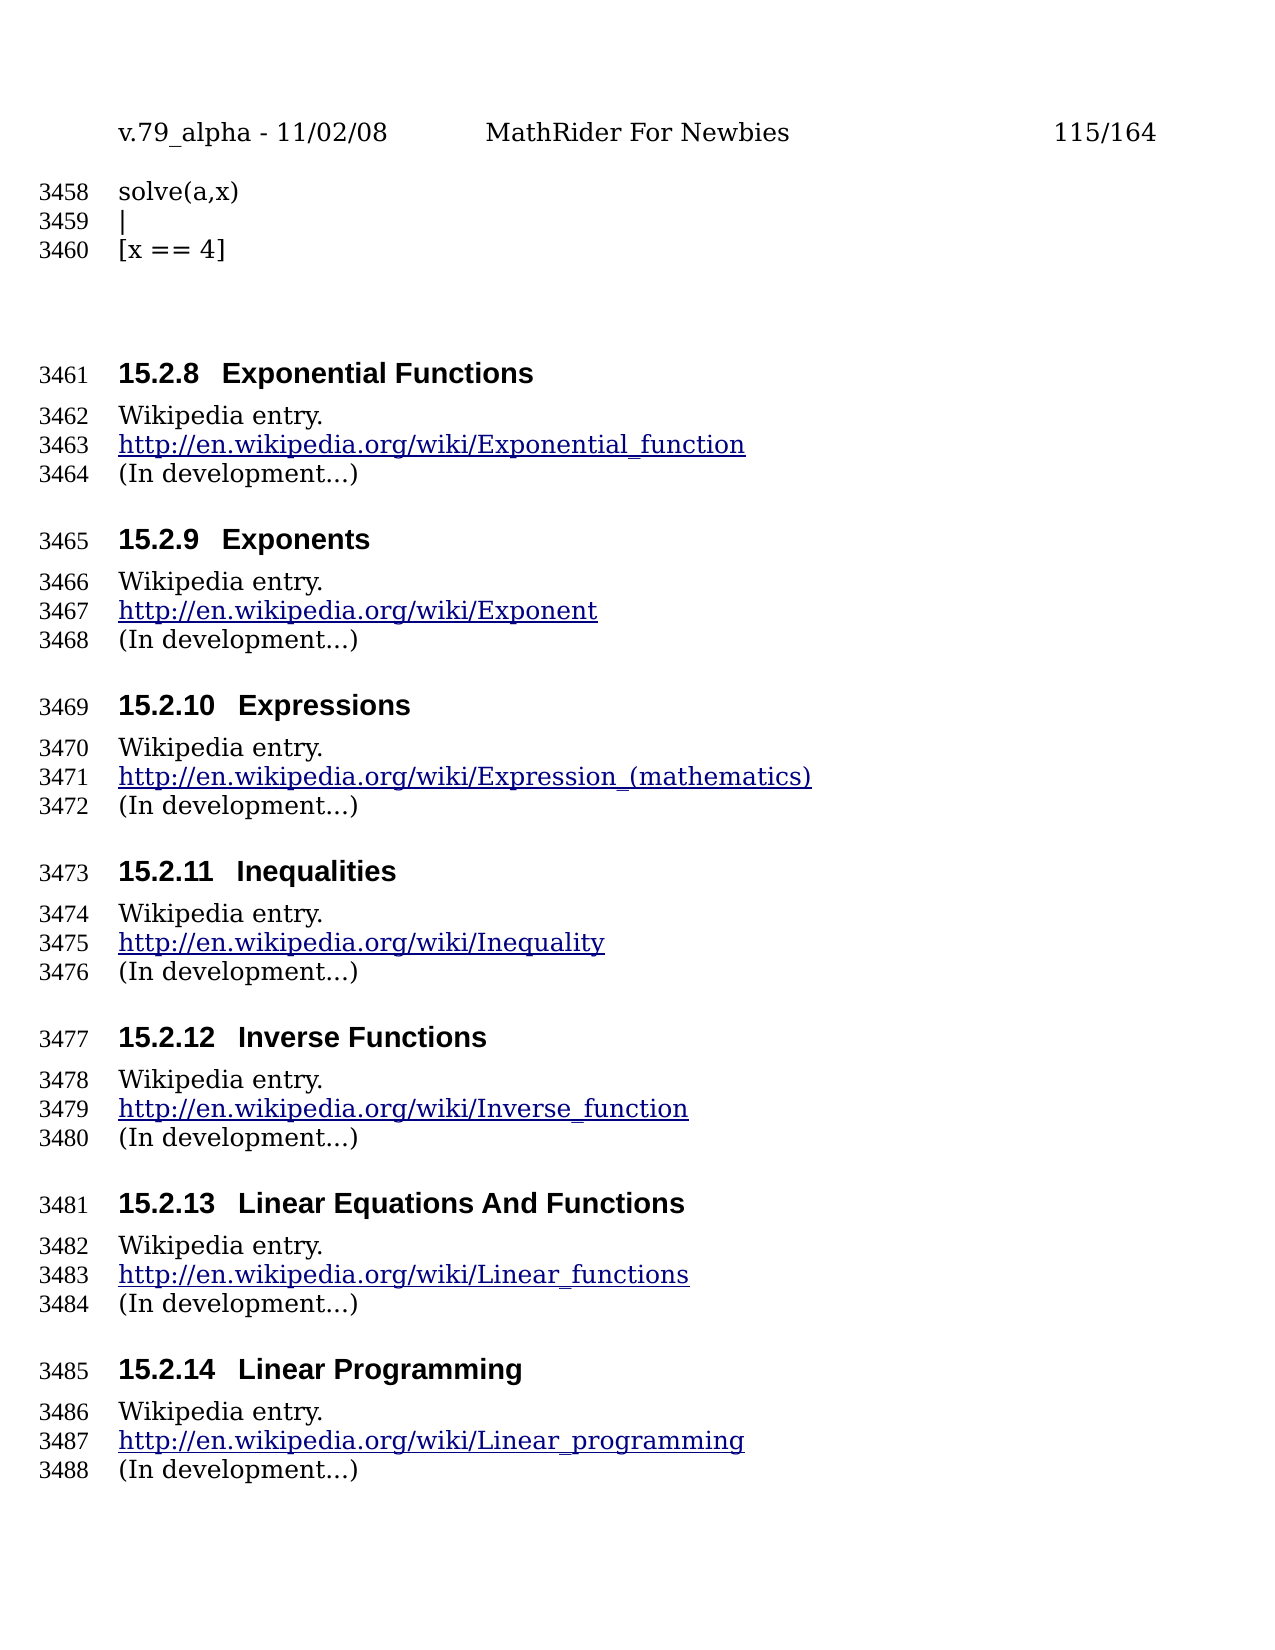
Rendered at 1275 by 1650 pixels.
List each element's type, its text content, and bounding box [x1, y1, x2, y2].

text (In development...) [118, 459, 1157, 489]
text (In development...) [118, 1456, 1157, 1485]
text http://en.wikipedia.org/wiki/Linear_functions [118, 1261, 1157, 1290]
text http://en.wikipedia.org/wiki/Exponent [118, 596, 1157, 626]
subtitle Linear Programming [118, 1352, 1157, 1385]
text Wikipedia entry. [118, 733, 1157, 762]
subtitle Inequalities [118, 854, 1157, 887]
text | [118, 206, 1157, 235]
text http://en.wikipedia.org/wiki/Expression_(mathematics) [118, 762, 1157, 792]
subtitle Linear Equations And Functions [118, 1186, 1157, 1219]
text Wikipedia entry. [118, 1397, 1157, 1427]
subtitle Exponential Functions [118, 356, 1157, 389]
text (In development...) [118, 1124, 1157, 1153]
text Wikipedia entry. [118, 1231, 1157, 1261]
text solve(a,x) [118, 177, 1157, 206]
text Wikipedia entry. [118, 1065, 1157, 1094]
text Wikipedia entry. [118, 567, 1157, 596]
text [x == 4] [118, 235, 1157, 264]
text Wikipedia entry. [118, 401, 1157, 430]
text http://en.wikipedia.org/wiki/Inequality [118, 928, 1157, 958]
text Wikipedia entry. [118, 899, 1157, 928]
text (In development...) [118, 958, 1157, 987]
text http://en.wikipedia.org/wiki/Inverse_function [118, 1094, 1157, 1124]
text (In development...) [118, 626, 1157, 655]
subtitle Inverse Functions [118, 1020, 1157, 1053]
text (In development...) [118, 1290, 1157, 1319]
text http://en.wikipedia.org/wiki/Linear_programming [118, 1427, 1157, 1456]
text (In development...) [118, 792, 1157, 821]
subtitle Expressions [118, 688, 1157, 721]
text http://en.wikipedia.org/wiki/Exponential_function [118, 430, 1157, 459]
subtitle Exponents [118, 522, 1157, 555]
